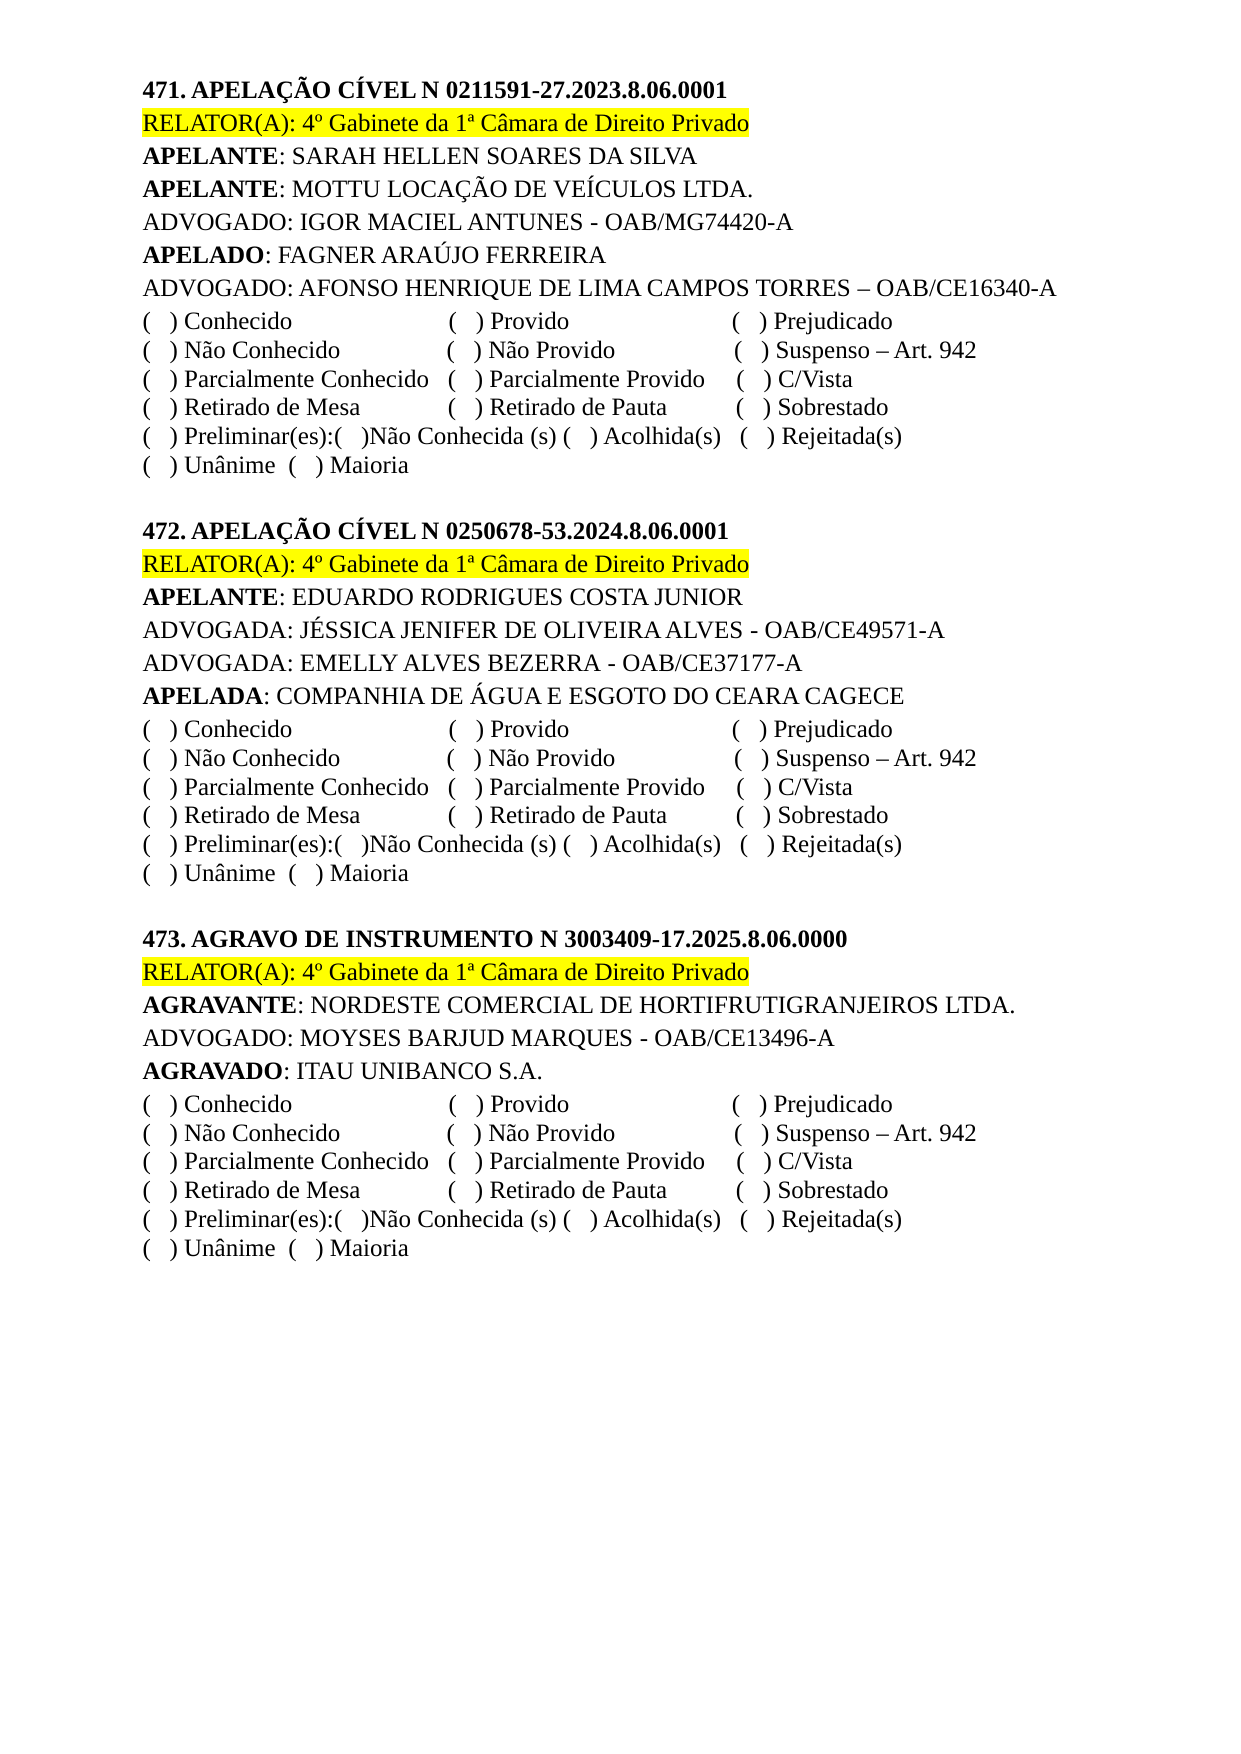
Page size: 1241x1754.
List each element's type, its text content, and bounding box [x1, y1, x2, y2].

text ( ) Conhecido ( ) Provido ( ) Prejudicado [142, 714, 1141, 743]
text 471. APELAÇÃO CÍVEL N 0211591-27.2023.8.06.0001 RELATOR(A): 4º Gabinete da 1ª Câmara de Direito Privado APELANTE: SARAH HELLEN SOARES DA SILVA APELANTE: MOTTU LOCAÇÃO DE VEÍCULOS LTDA. ADVOGADO: IGOR MACIEL ANTUNES - OAB/MG74420-A APELADO: FAGNER ARAÚJO FERREIRA ADVOGADO: AFONSO HENRIQUE DE LIMA CAMPOS TORRES – OAB/CE16340-A [142, 75, 1141, 302]
text ( ) Unânime ( ) Maioria [142, 1233, 1141, 1327]
text ( ) Não Conhecido ( ) Não Provido ( ) Suspenso – Art. 942 [142, 743, 1158, 772]
text ( ) Unânime ( ) Maioria 473. AGRAVO DE INSTRUMENTO N 3003409-17.2025.8.06.0000 RELATOR(A): 4º Gabinete da 1ª Câmara de Direito Privado AGRAVANTE: NORDESTE COMERCIAL DE HORTIFRUTIGRANJEIROS LTDA. ADVOGADO: MOYSES BARJUD MARQUES - OAB/CE13496-A AGRAVADO: ITAU UNIBANCO S.A. [142, 858, 1141, 1085]
text ( ) Parcialmente Conhecido ( ) Parcialmente Provido ( ) C/Vista [142, 1146, 1158, 1175]
text ( ) Parcialmente Conhecido ( ) Parcialmente Provido ( ) C/Vista [142, 364, 1158, 392]
text ( ) Conhecido ( ) Provido ( ) Prejudicado [142, 306, 1141, 335]
text ( ) Parcialmente Conhecido ( ) Parcialmente Provido ( ) C/Vista [142, 772, 1158, 800]
text ( ) Preliminar(es):( )Não Conhecida (s) ( ) Acolhida(s) ( ) Rejeitada(s) [142, 829, 1158, 858]
text ( ) Retirado de Mesa ( ) Retirado de Pauta ( ) Sobrestado [142, 800, 1158, 829]
text ( ) Unânime ( ) Maioria 472. APELAÇÃO CÍVEL N 0250678-53.2024.8.06.0001 RELATOR(A): 4º Gabinete da 1ª Câmara de Direito Privado APELANTE: EDUARDO RODRIGUES COSTA JUNIOR ADVOGADA: JÉSSICA JENIFER DE OLIVEIRA ALVES - OAB/CE49571-A ADVOGADA: EMELLY ALVES BEZERRA - OAB/CE37177-A APELADA: COMPANHIA DE ÁGUA E ESGOTO DO CEARA CAGECE [142, 450, 1141, 710]
text ( ) Retirado de Mesa ( ) Retirado de Pauta ( ) Sobrestado [142, 392, 1158, 421]
text ( ) Não Conhecido ( ) Não Provido ( ) Suspenso – Art. 942 [142, 1118, 1158, 1146]
text ( ) Preliminar(es):( )Não Conhecida (s) ( ) Acolhida(s) ( ) Rejeitada(s) [142, 421, 1158, 450]
text ( ) Conhecido ( ) Provido ( ) Prejudicado [142, 1089, 1141, 1118]
text ( ) Retirado de Mesa ( ) Retirado de Pauta ( ) Sobrestado [142, 1175, 1158, 1204]
text ( ) Não Conhecido ( ) Não Provido ( ) Suspenso – Art. 942 [142, 335, 1158, 364]
text ( ) Preliminar(es):( )Não Conhecida (s) ( ) Acolhida(s) ( ) Rejeitada(s) [142, 1204, 1158, 1233]
